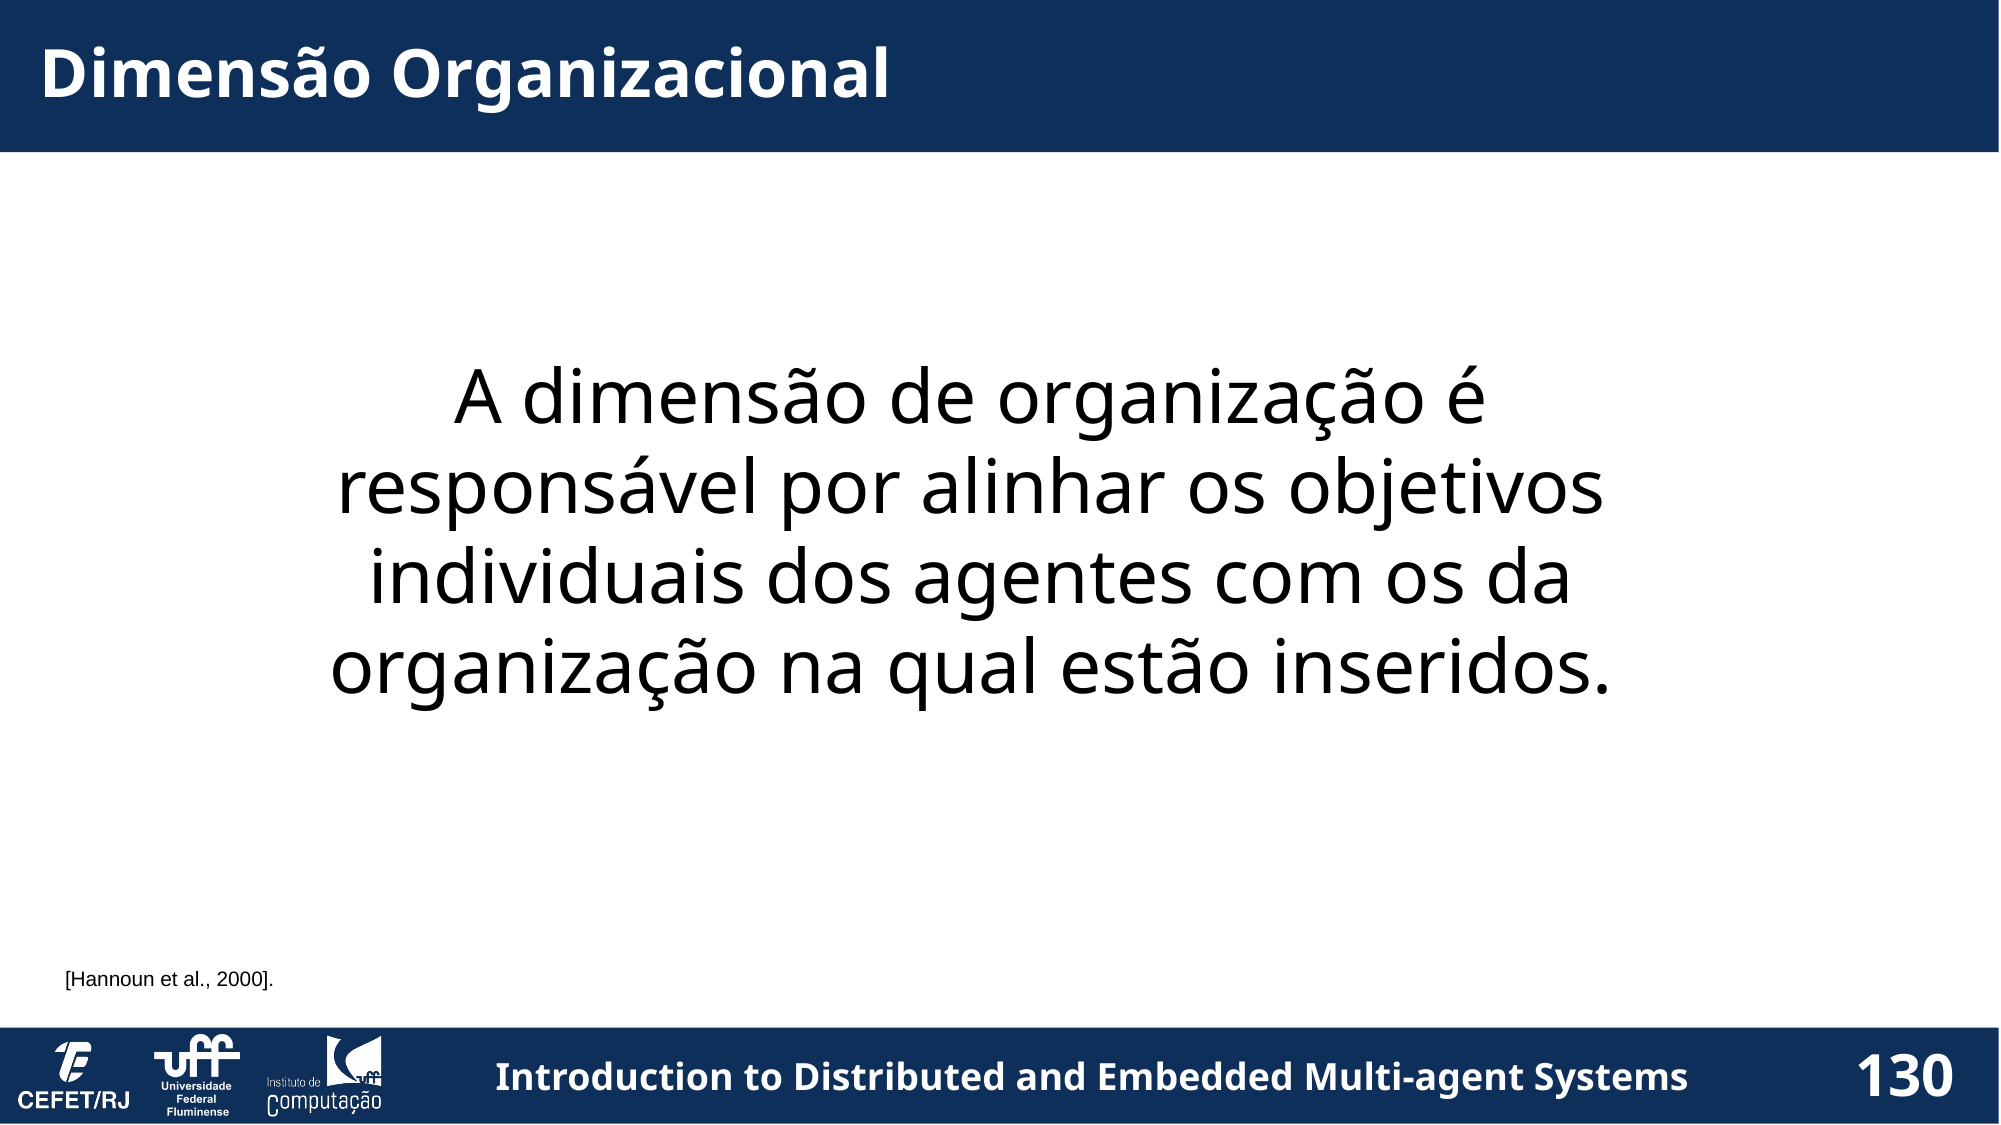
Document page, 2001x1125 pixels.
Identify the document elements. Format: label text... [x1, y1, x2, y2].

text_box A dimensão de organização é responsável por alinhar os objetivos individuais dos agentes com os da organização na qual estão inseridos. [277, 341, 1666, 717]
text_box Dimensão Organizacional [25, 23, 1999, 119]
picture [153, 1033, 241, 1121]
picture [265, 1033, 383, 1117]
text_box [Hannoun et al., 2000]. [50, 958, 1969, 999]
picture [18, 1021, 129, 1125]
